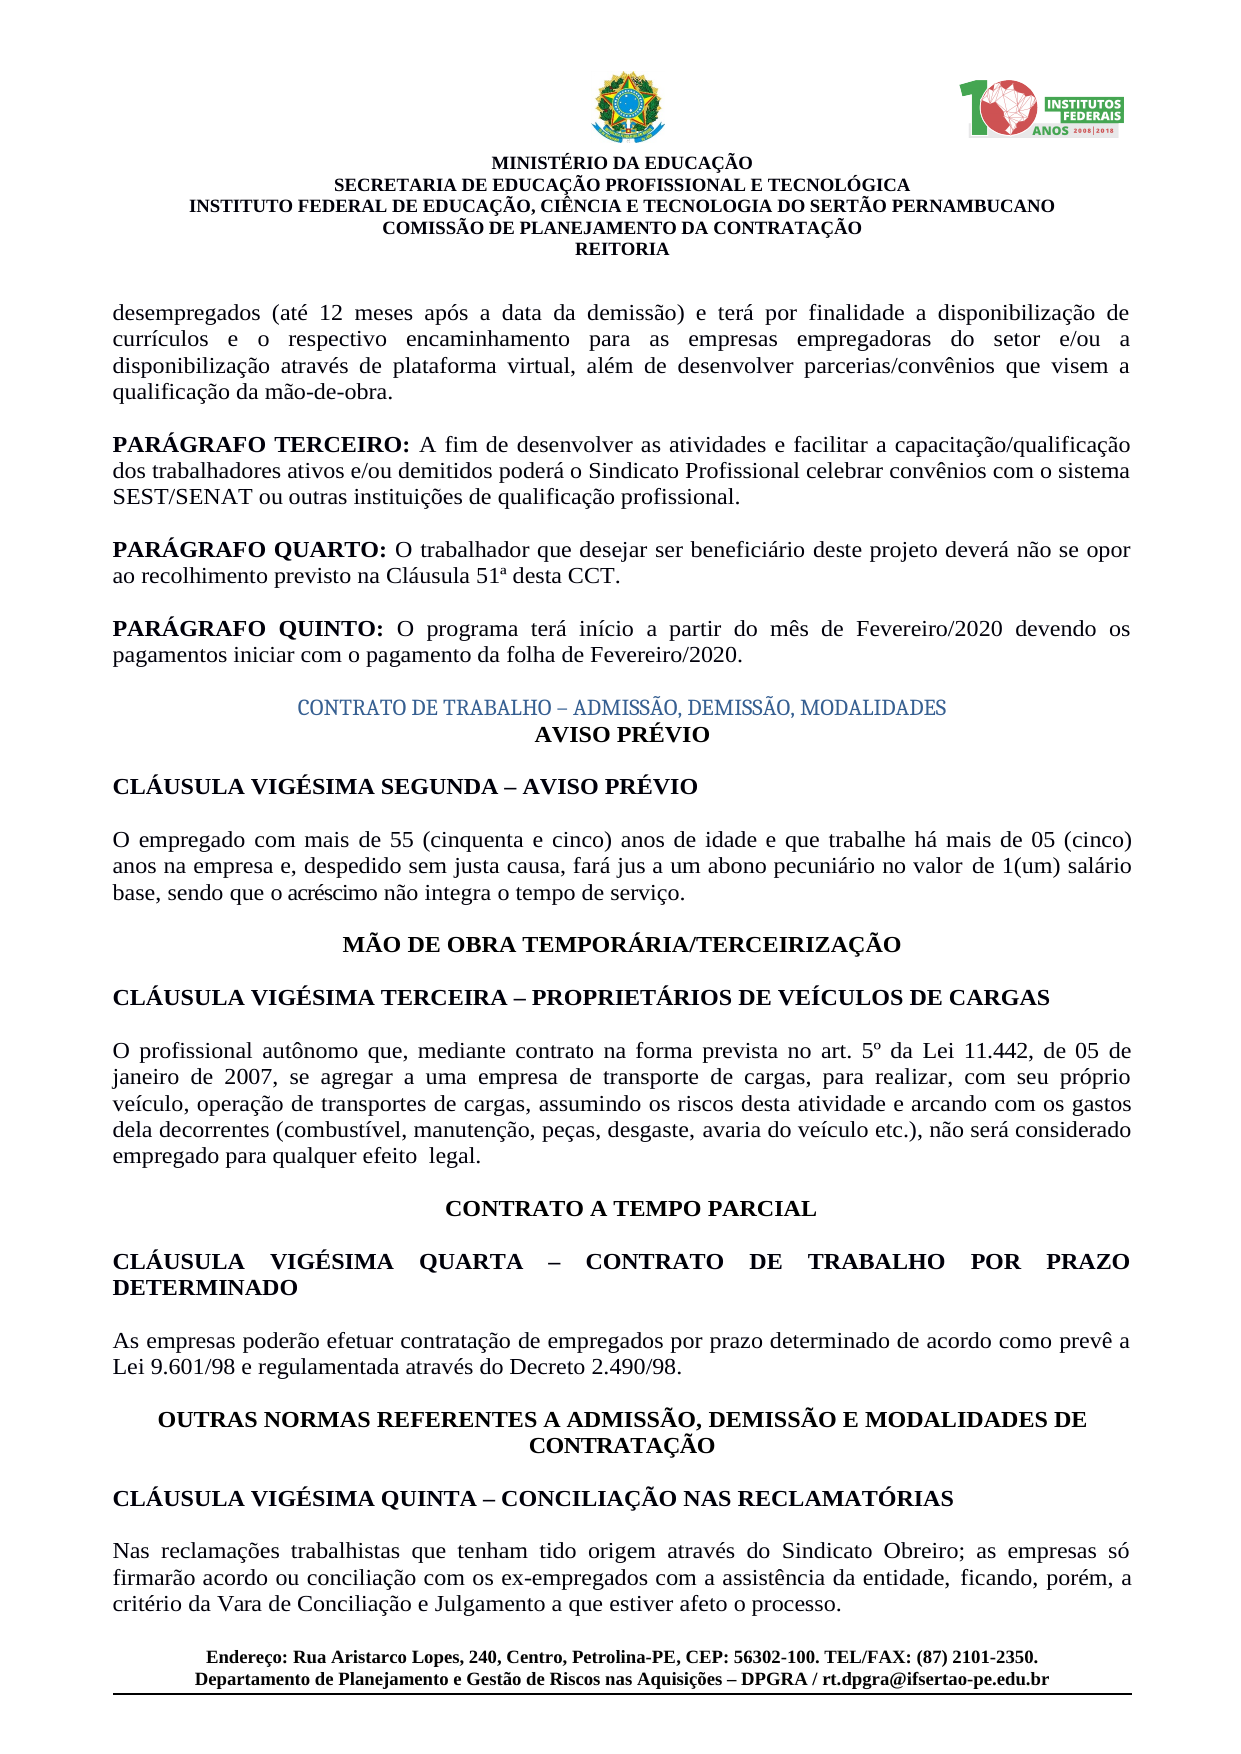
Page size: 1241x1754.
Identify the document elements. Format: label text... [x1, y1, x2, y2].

picture [590, 70, 665, 144]
text O empregado com mais de 55 (cinquenta e cinco) anos de idade e que trabalhe há mais de 05 (cinco) anos na empresa e, despedido sem justa causa, fará jus a um abono pecuniário no valor de 1(um) salário base, sendo que o acréscimo não integra o tempo de serviço. [112, 826, 1132, 905]
text As empresas poderão efetuar contratação de empregados por prazo determinado de acordo como prevê a Lei 9.601/98 e regulamentada através do Decreto 2.490/98. [112, 1327, 1132, 1379]
picture [959, 80, 1124, 138]
subtitle CONTRATO DE TRABALHO – ADMISSÃO, DEMISSÃO, MODALIDADES [112, 694, 1132, 721]
text PARÁGRAFO QUARTO: O trabalhador que desejar ser beneficiário deste projeto deverá não se opor ao recolhimento previsto na Cláusula 51ª desta CCT. [112, 536, 1132, 589]
text desempregados (até 12 meses após a data da demissão) e terá por finalidade a disponibilização de currículos e o respectivo encaminhamento para as empresas empregadoras do setor e/ou a disponibilização através de plataforma virtual, além de desenvolver parcerias/convênios que visem a qualificação da mão-de-obra. [112, 299, 1132, 404]
text CLÁUSULA VIGÉSIMA QUINTA – CONCILIAÇÃO NAS RECLAMATÓRIAS [112, 1485, 1132, 1511]
text CLÁUSULA VIGÉSIMA QUARTA – CONTRATO DE TRABALHO POR PRAZO DETERMINADO [112, 1248, 1132, 1300]
text PARÁGRAFO QUINTO: O programa terá início a partir do mês de Fevereiro/2020 devendo os pagamentos iniciar com o pagamento da folha de Fevereiro/2020. [112, 615, 1132, 668]
text CLÁUSULA VIGÉSIMA SEGUNDA – AVISO PRÉVIO [112, 773, 1132, 800]
subtitle CONTRATO A TEMPO PARCIAL [130, 1195, 1132, 1221]
text PARÁGRAFO TERCEIRO: A fim de desenvolver as atividades e facilitar a capacitação/qualificação dos trabalhadores ativos e/ou demitidos poderá o Sindicato Profissional celebrar convênios com o sistema SEST/SENAT ou outras instituições de qualificação profissional. [112, 431, 1132, 510]
text Nas reclamações trabalhistas que tenham tido origem através do Sindicato Obreiro; as empresas só firmarão acordo ou conciliação com os ex-empregados com a assistência da entidade, ficando, porém, a critério da Vara de Conciliação e Julgamento a que estiver afeto o processo. [112, 1538, 1132, 1617]
subtitle MÃO DE OBRA TEMPORÁRIA/TERCEIRIZAÇÃO [112, 931, 1132, 958]
text CLÁUSULA VIGÉSIMA TERCEIRA – PROPRIETÁRIOS DE VEÍCULOS DE CARGAS [112, 984, 1132, 1011]
subtitle AVISO PRÉVIO [112, 721, 1132, 747]
text O profissional autônomo que, mediante contrato na forma prevista no art. 5º da Lei 11.442, de 05 de janeiro de 2007, se agregar a uma empresa de transporte de cargas, para realizar, com seu próprio veículo, operação de transportes de cargas, assumindo os riscos desta atividade e arcando com os gastos dela decorrentes (combustível, manutenção, peças, desgaste, avaria do veículo etc.), não será considerado empregado para qualquer efeito legal. [112, 1037, 1132, 1169]
subtitle OUTRAS NORMAS REFERENTES A ADMISSÃO, DEMISSÃO E MODALIDADES DE CONTRATAÇÃO [112, 1406, 1132, 1458]
